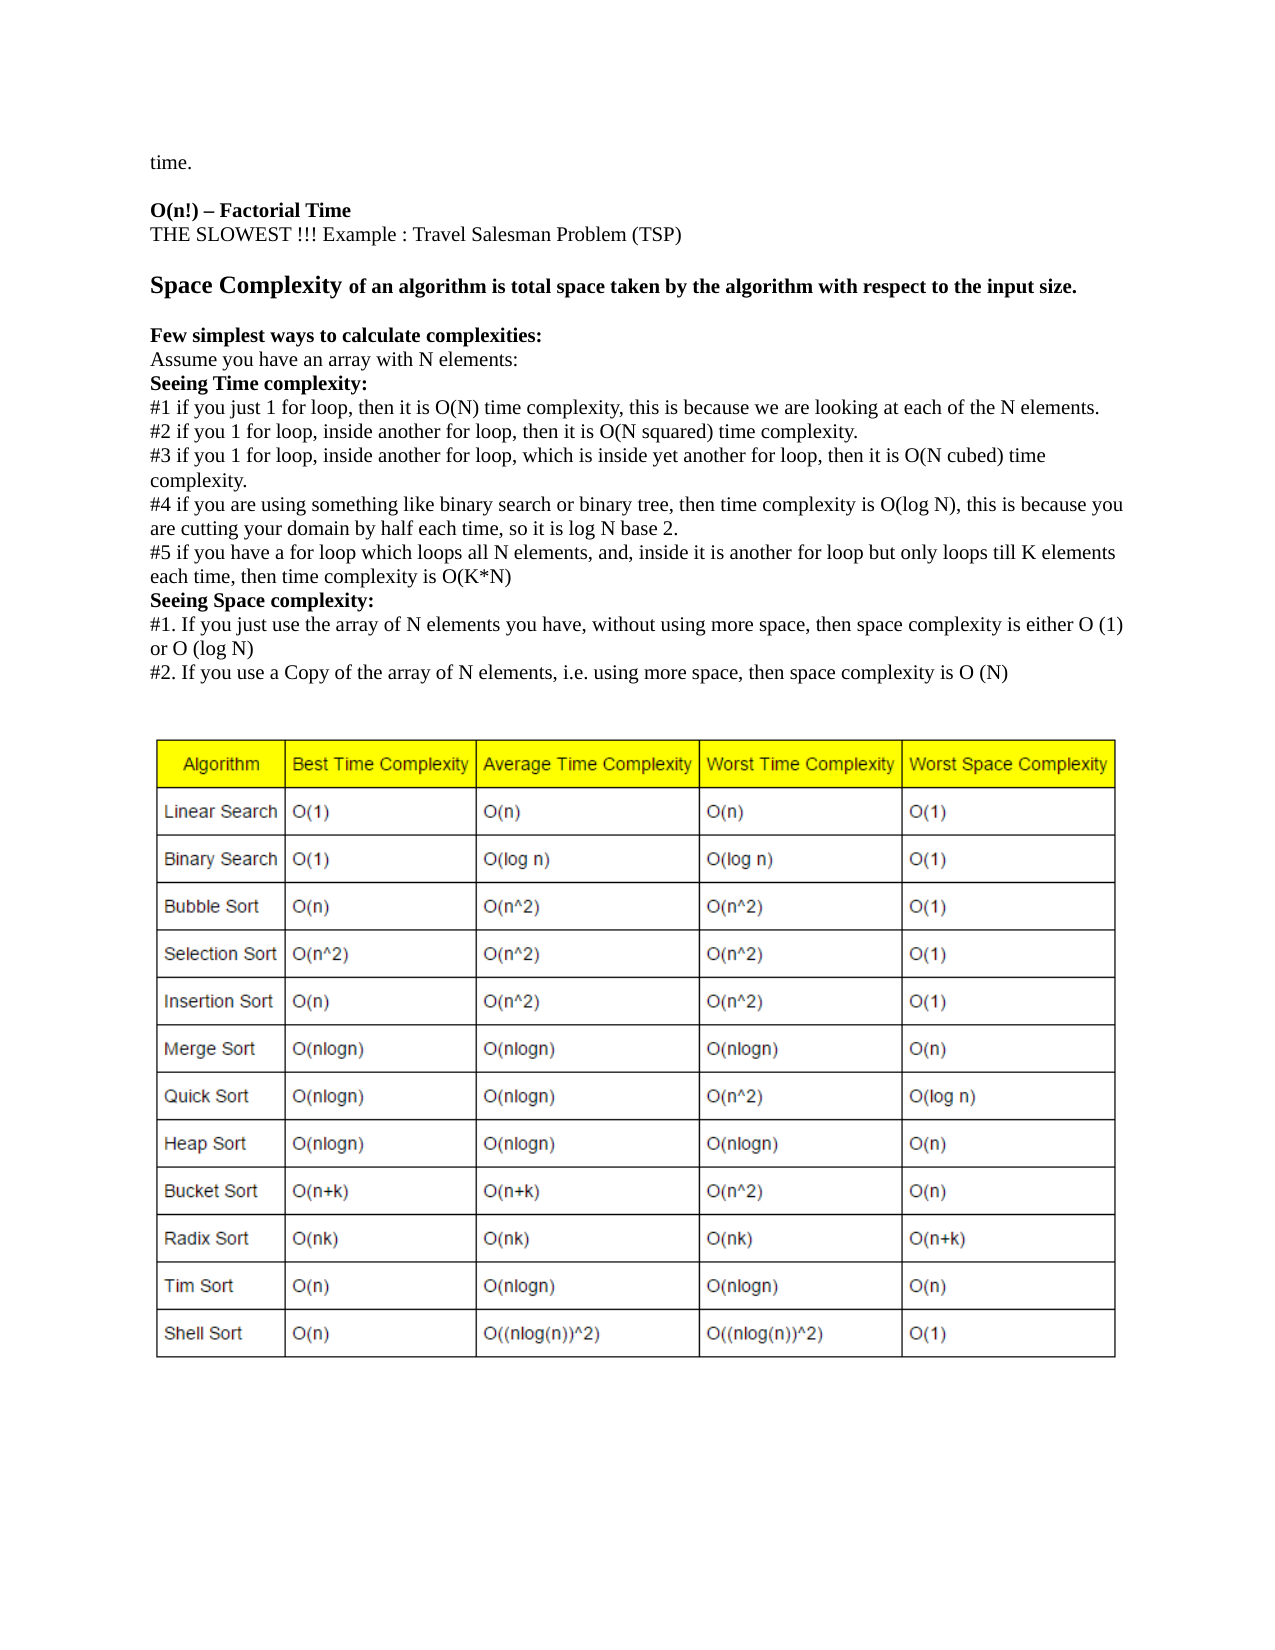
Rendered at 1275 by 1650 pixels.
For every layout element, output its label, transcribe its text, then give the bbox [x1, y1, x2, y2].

text Seeing Time complexity: [150, 371, 1125, 395]
text Assume you have an array with N elements: [150, 347, 1125, 371]
text #3 if you 1 for loop, inside another for loop, which is inside yet another for loop, then it is O(N cubed) time complexity. [150, 443, 1125, 492]
text Seeing Space complexity: [150, 588, 1125, 612]
text #2 if you 1 for loop, inside another for loop, then it is O(N squared) time complexity. [150, 419, 1125, 443]
text #1 if you just 1 for loop, then it is O(N) time complexity, this is because we are looking at each of the N elements. [150, 395, 1125, 419]
text Space Complexity of an algorithm is total space taken by the algorithm with respect to the input size. [150, 270, 1125, 299]
text time. O(n!) – Factorial Time THE SLOWEST !!! Example : Travel Salesman Problem (TSP) [150, 150, 1125, 246]
text #5 if you have a for loop which loops all N elements, and, inside it is another for loop but only loops till K elements each time, then time complexity is O(K*N) [150, 540, 1125, 588]
text Few simplest ways to calculate complexities: [150, 323, 1125, 347]
text #2. If you use a Copy of the array of N elements, i.e. using more space, then space complexity is O (N) [150, 660, 1125, 684]
picture [150, 732, 1125, 1364]
text #4 if you are using something like binary search or binary tree, then time complexity is O(log N), this is because you are cutting your domain by half each time, so it is log N base 2. [150, 492, 1125, 540]
text #1. If you just use the array of N elements you have, without using more space, then space complexity is either O (1) or O (log N) [150, 612, 1125, 660]
